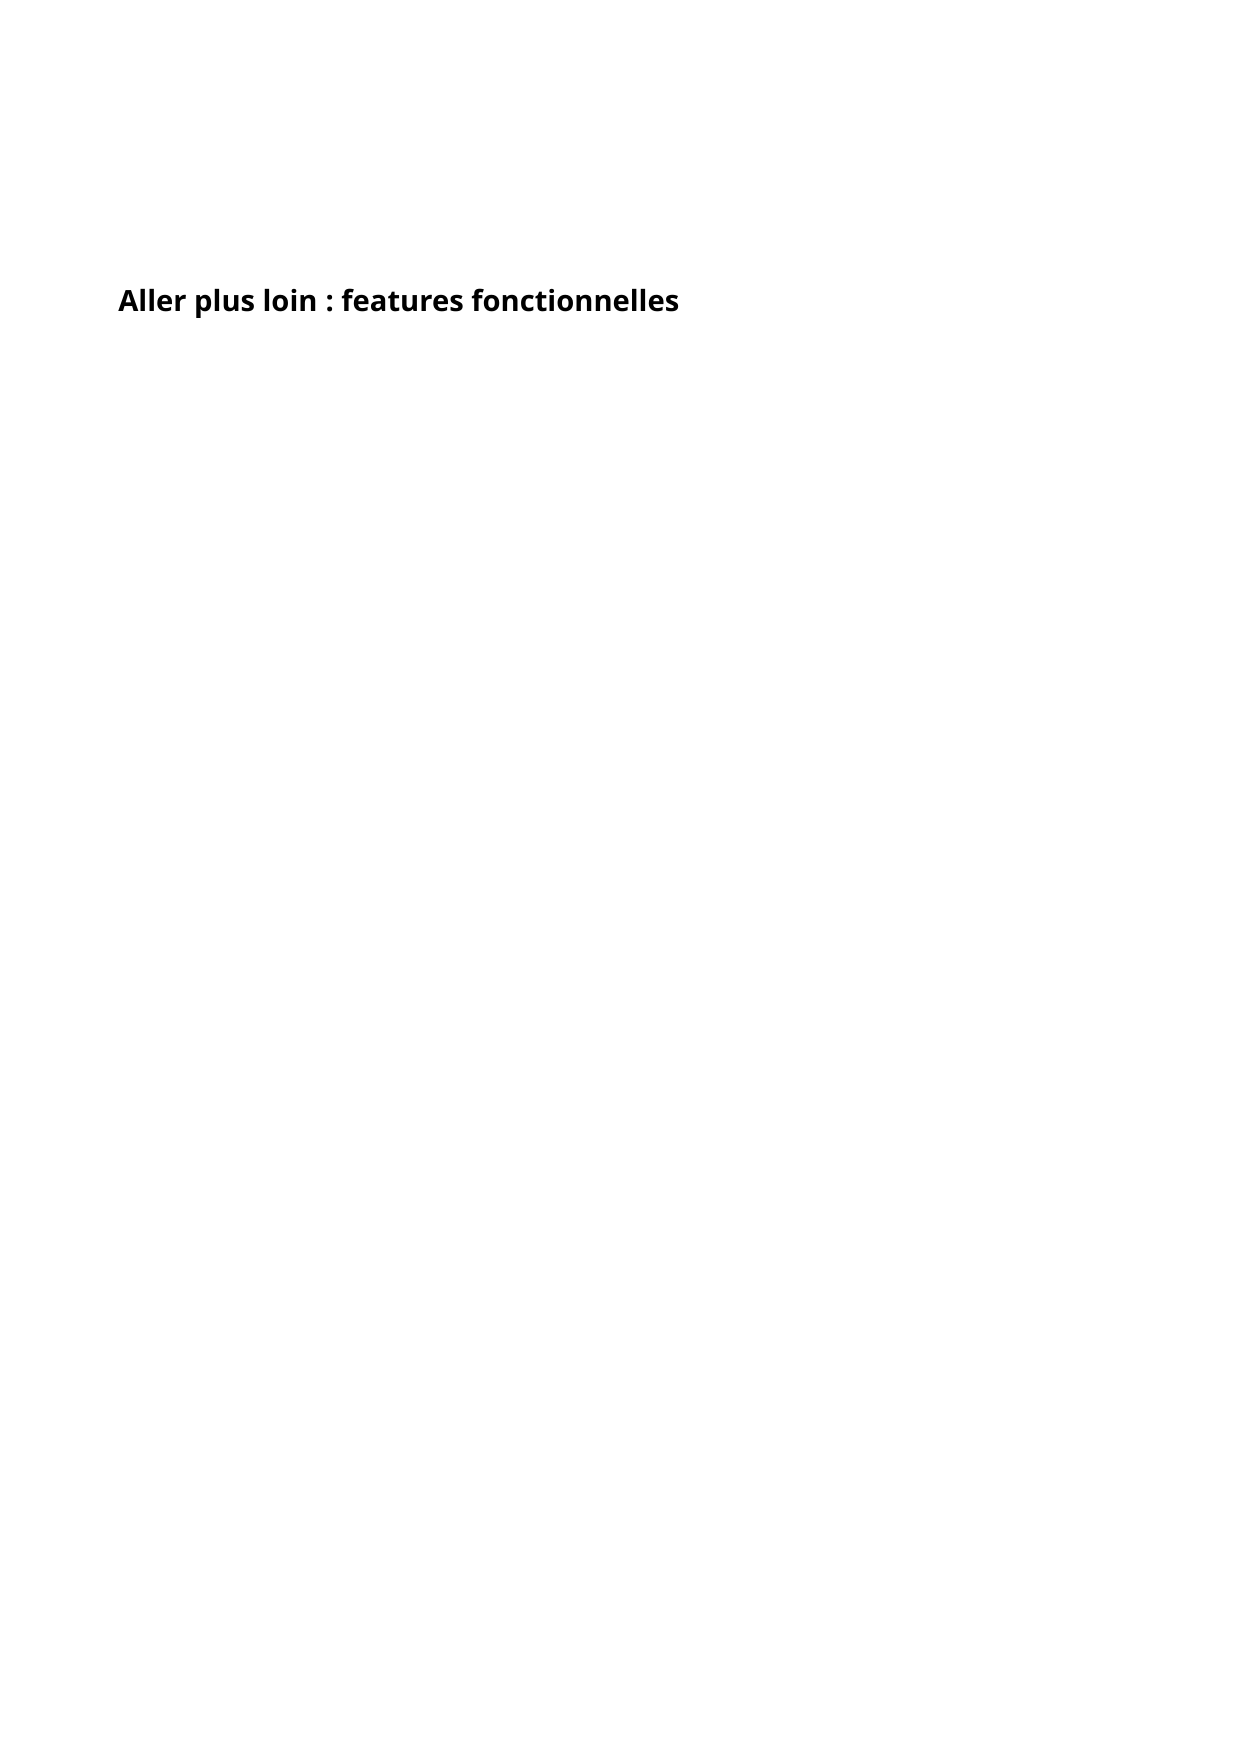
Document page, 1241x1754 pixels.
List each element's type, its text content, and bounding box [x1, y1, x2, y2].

subtitle Aller plus loin : features fonctionnelles [118, 280, 1122, 320]
